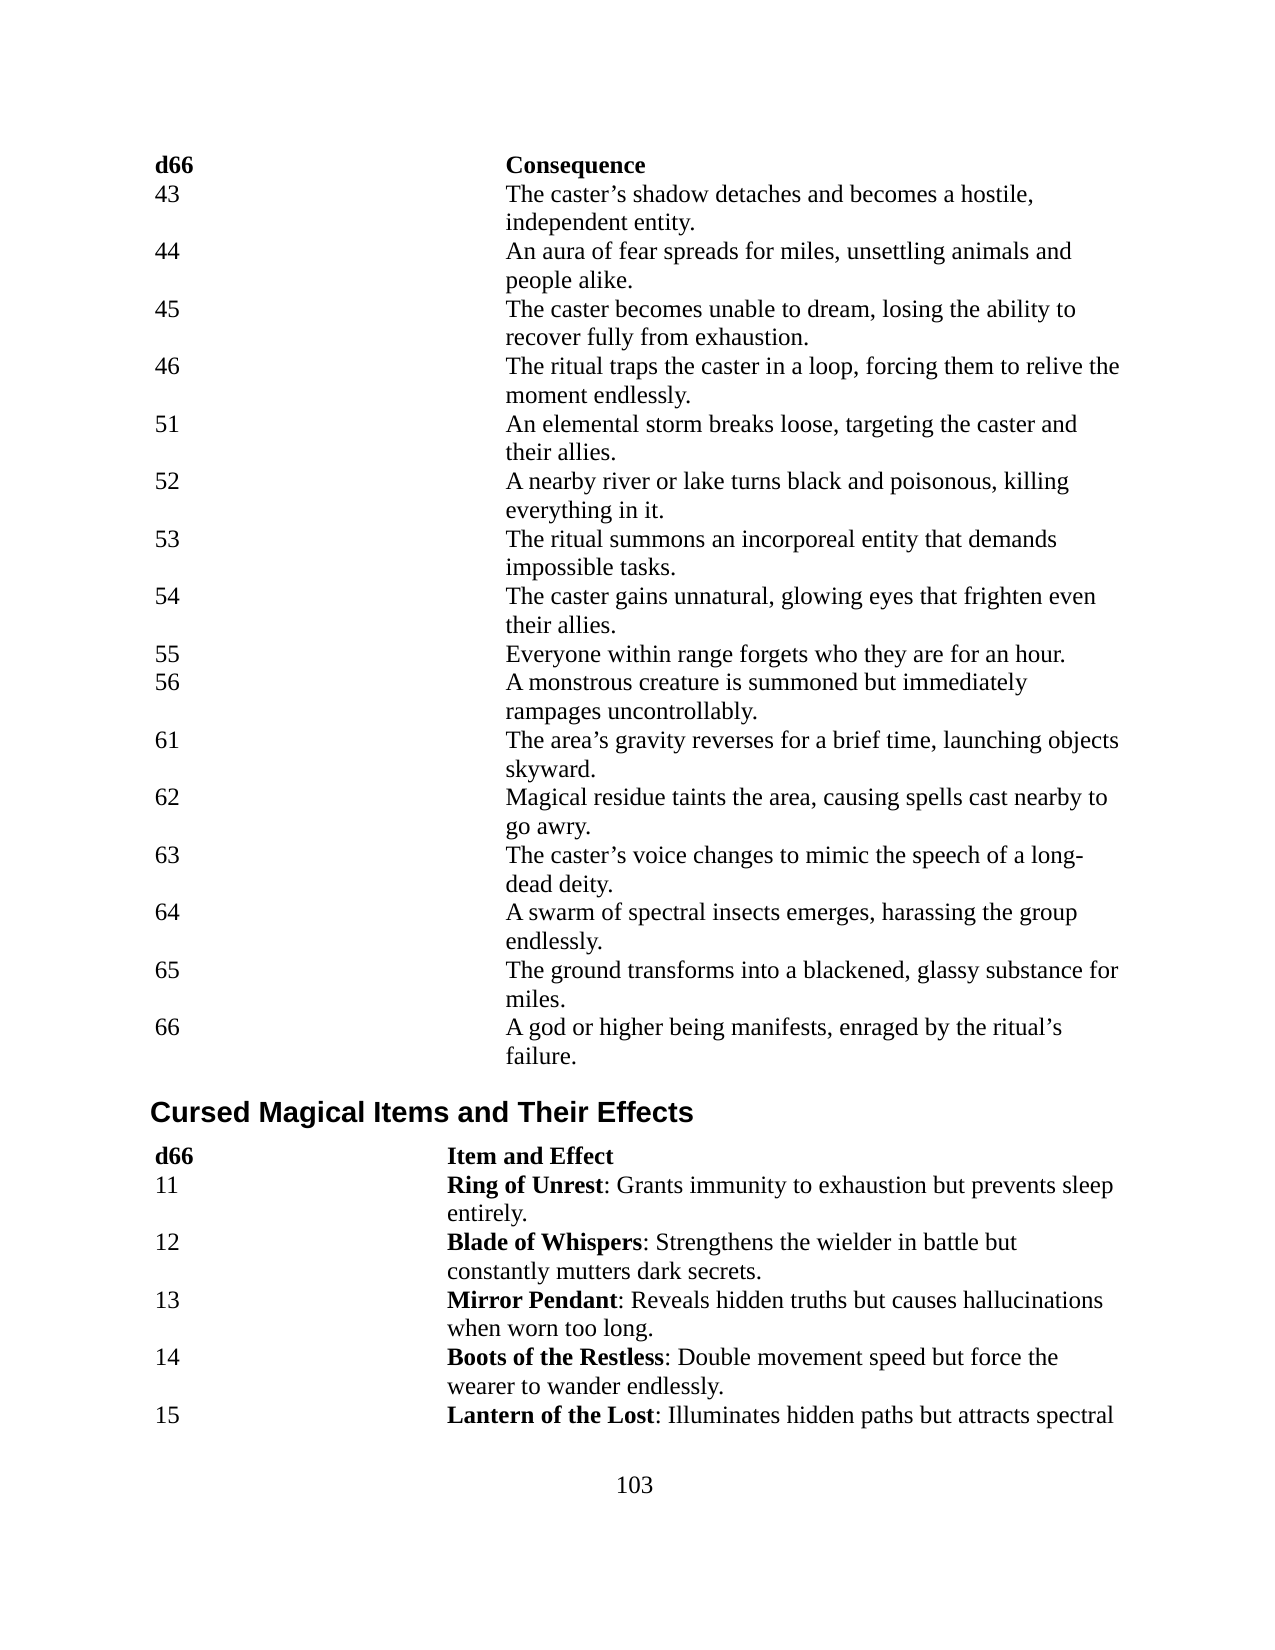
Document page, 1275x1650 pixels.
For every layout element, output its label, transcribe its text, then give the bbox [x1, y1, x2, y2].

table_cell 46 [150, 351, 501, 409]
table_cell 11 [150, 1170, 442, 1227]
table_header d66 [150, 150, 501, 179]
table_cell The caster’s shadow detaches and becomes a hostile, independent entity. [501, 179, 1125, 236]
table_cell The ground transforms into a blackened, glassy substance for miles. [501, 955, 1125, 1012]
table_cell 15 [150, 1400, 442, 1428]
table_cell An elemental storm breaks loose, targeting the caster and their allies. [501, 409, 1125, 466]
table_cell 13 [150, 1285, 442, 1342]
table_cell The caster’s voice changes to mimic the speech of a long-dead deity. [501, 840, 1125, 897]
table_cell 66 [150, 1013, 501, 1070]
table_cell 56 [150, 668, 501, 725]
table_cell Mirror Pendant: Reveals hidden truths but causes hallucinations when worn too long. [443, 1285, 1125, 1342]
table_cell A monstrous creature is summoned but immediately rampages uncontrollably. [501, 668, 1125, 725]
table_cell The caster gains unnatural, glowing eyes that frighten even their allies. [501, 581, 1125, 639]
table_cell Magical residue taints the area, causing spells cast nearby to go awry. [501, 783, 1125, 840]
table_cell 54 [150, 581, 501, 639]
table_cell Boots of the Restless: Double movement speed but force the wearer to wander endlessly. [443, 1342, 1125, 1400]
table_header Consequence [501, 150, 1125, 179]
table_cell A swarm of spectral insects emerges, harassing the group endlessly. [501, 898, 1125, 955]
table_cell 65 [150, 955, 501, 1012]
subtitle Cursed Magical Items and Their Effects [150, 1095, 1125, 1128]
table_cell Blade of Whispers: Strengthens the wielder in battle but constantly mutters dark secrets. [443, 1227, 1125, 1285]
table_cell 51 [150, 409, 501, 466]
table_cell The ritual summons an incorporeal entity that demands impossible tasks. [501, 524, 1125, 581]
table_cell A nearby river or lake turns black and poisonous, killing everything in it. [501, 466, 1125, 524]
table_header d66 [150, 1141, 442, 1170]
table_cell 52 [150, 466, 501, 524]
table_header Item and Effect [443, 1141, 1125, 1170]
table_cell 55 [150, 639, 501, 667]
table_cell 43 [150, 179, 501, 236]
table_cell 63 [150, 840, 501, 897]
table_cell The ritual traps the caster in a loop, forcing them to relive the moment endlessly. [501, 351, 1125, 409]
table_cell The area’s gravity reverses for a brief time, launching objects skyward. [501, 725, 1125, 782]
table_cell 44 [150, 236, 501, 294]
table_cell An aura of fear spreads for miles, unsettling animals and people alike. [501, 236, 1125, 294]
table_cell 62 [150, 783, 501, 840]
table_cell Everyone within range forgets who they are for an hour. [501, 639, 1125, 667]
table_cell 12 [150, 1227, 442, 1285]
table_cell Lantern of the Lost: Illuminates hidden paths but attracts spectral [443, 1400, 1125, 1428]
table_cell 14 [150, 1342, 442, 1400]
table_cell 45 [150, 294, 501, 351]
table_cell 61 [150, 725, 501, 782]
table_cell The caster becomes unable to dream, losing the ability to recover fully from exhaustion. [501, 294, 1125, 351]
table_cell A god or higher being manifests, enraged by the ritual’s failure. [501, 1013, 1125, 1070]
table_cell Ring of Unrest: Grants immunity to exhaustion but prevents sleep entirely. [443, 1170, 1125, 1227]
table_cell 53 [150, 524, 501, 581]
table_cell 64 [150, 898, 501, 955]
